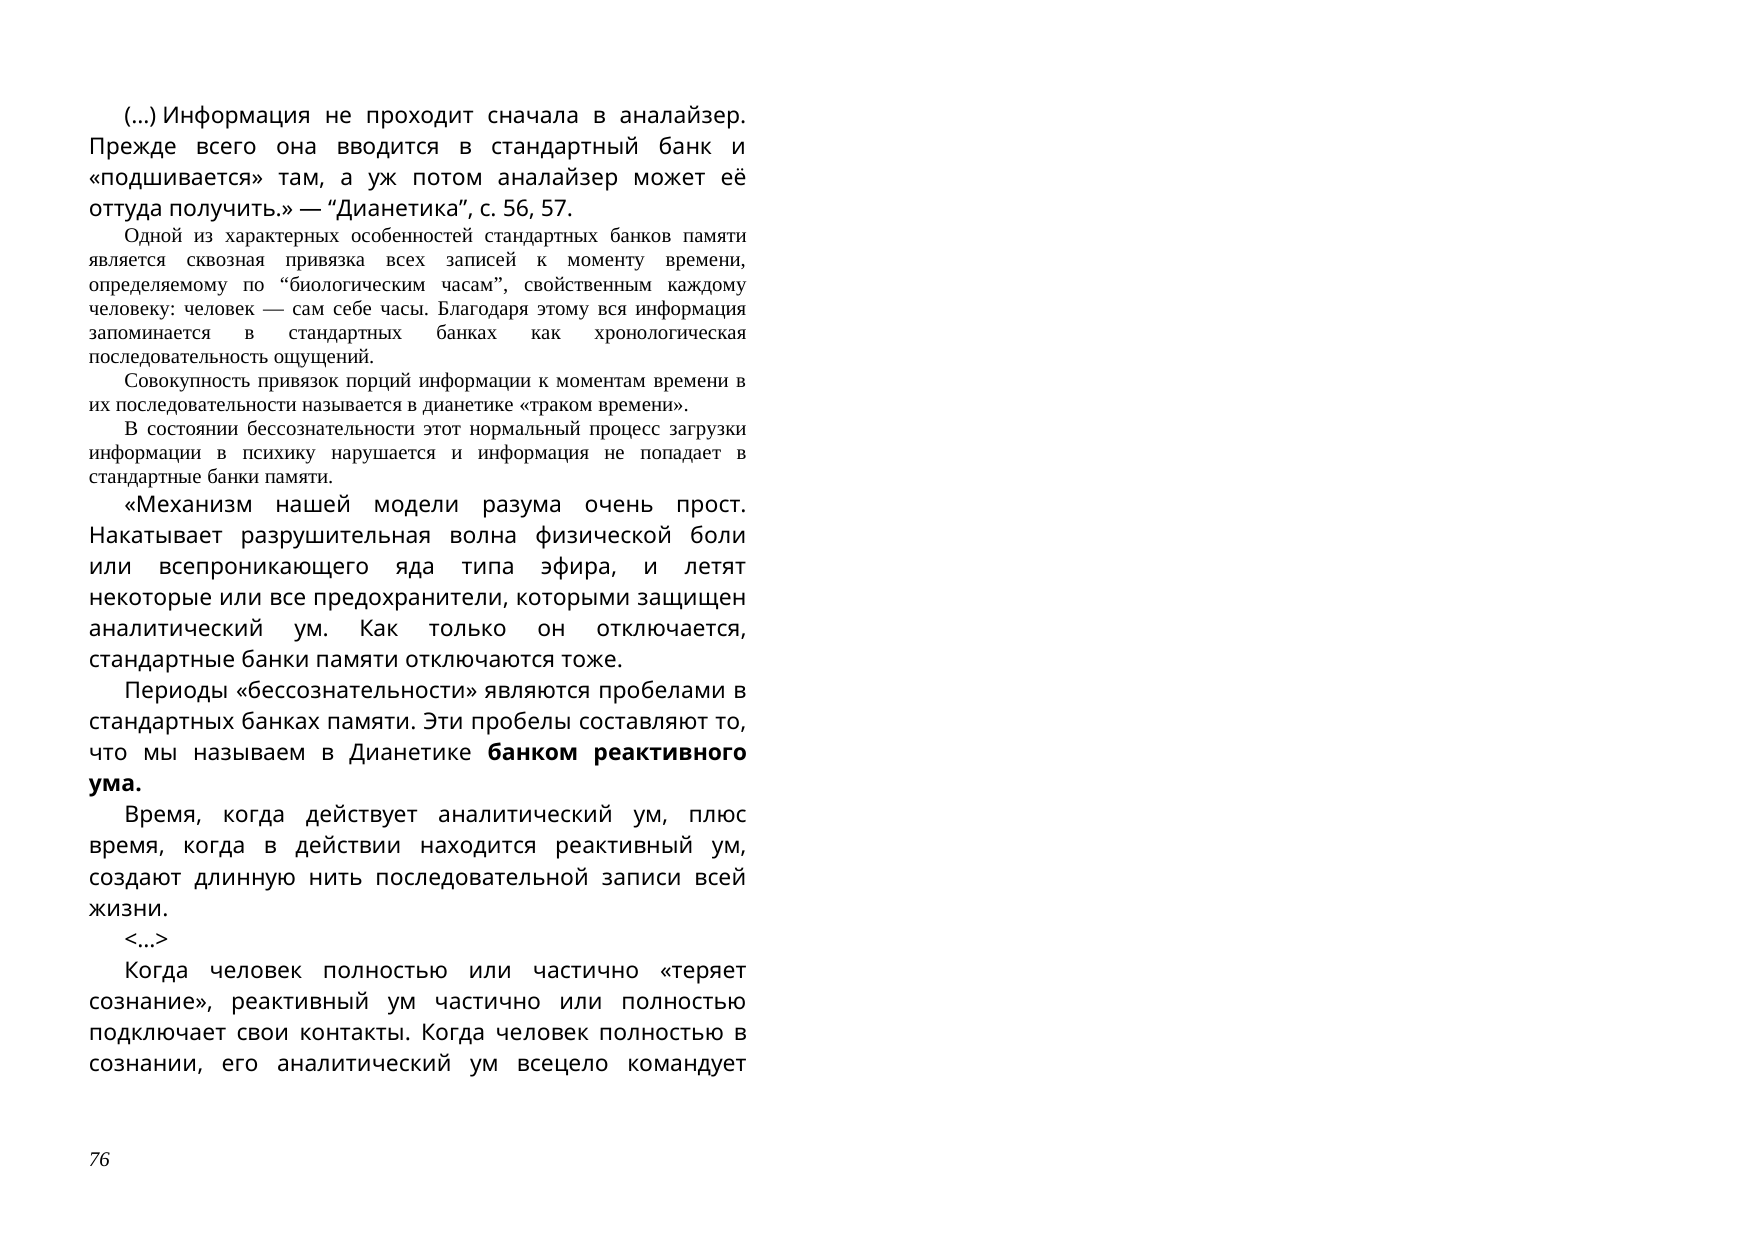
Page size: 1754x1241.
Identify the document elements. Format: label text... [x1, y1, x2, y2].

text Одной из характерных особенностей стандартных банков памяти является сквозная привязка всех записей к моменту времени, определяемому по “биологическим часам”, свойственным каждому человеку: человек — сам себе часы. Благодаря этому вся информация запоминается в стандартных банках как хронологическая последовательность ощущений. [89, 223, 747, 368]
text В состоянии бессознательности этот нормальный процесс загрузки информации в психику нарушается и информация не попадает в стандартные банки памяти. [89, 416, 747, 488]
text Периоды «бессознательности» являются пробелами в стандартных банках памяти. Эти пробелы составляют то, что мы называем в Дианетике банком реактивного ума. [89, 674, 747, 798]
text Когда человек полностью или частично «теряет сознание», реактивный ум частично или полностью подключает свои контакты. Когда че­ловек полностью в сознании, его аналитический ум всецело командует [89, 953, 747, 1078]
text <...> [89, 922, 747, 953]
text Время, когда действует аналитический ум, плюс время, когда в действии находится реактивный ум, создают длинную нить последовательной записи всей жизни. [89, 798, 747, 922]
text Совокупность привязок порций информации к моментам времени в их последовательности называется в дианетике «траком времени». [89, 368, 747, 416]
text «Механизм нашей модели разума очень прост. Накатывает разрушительная волна физической боли или всепроникающего яда типа эфира, и летят некоторые или все предохранители, которыми защищен аналитический ум. Как только он отключается, стандартные банки памяти отключаются тоже. [89, 488, 747, 674]
text (...) Информация не проходит сначала в аналайзер. Прежде всего она вводится в стандартный банк и «подшивается» там, а уж потом аналайзер может её оттуда получить.» — “Дианетика”, с. 56, 57. [89, 99, 747, 223]
